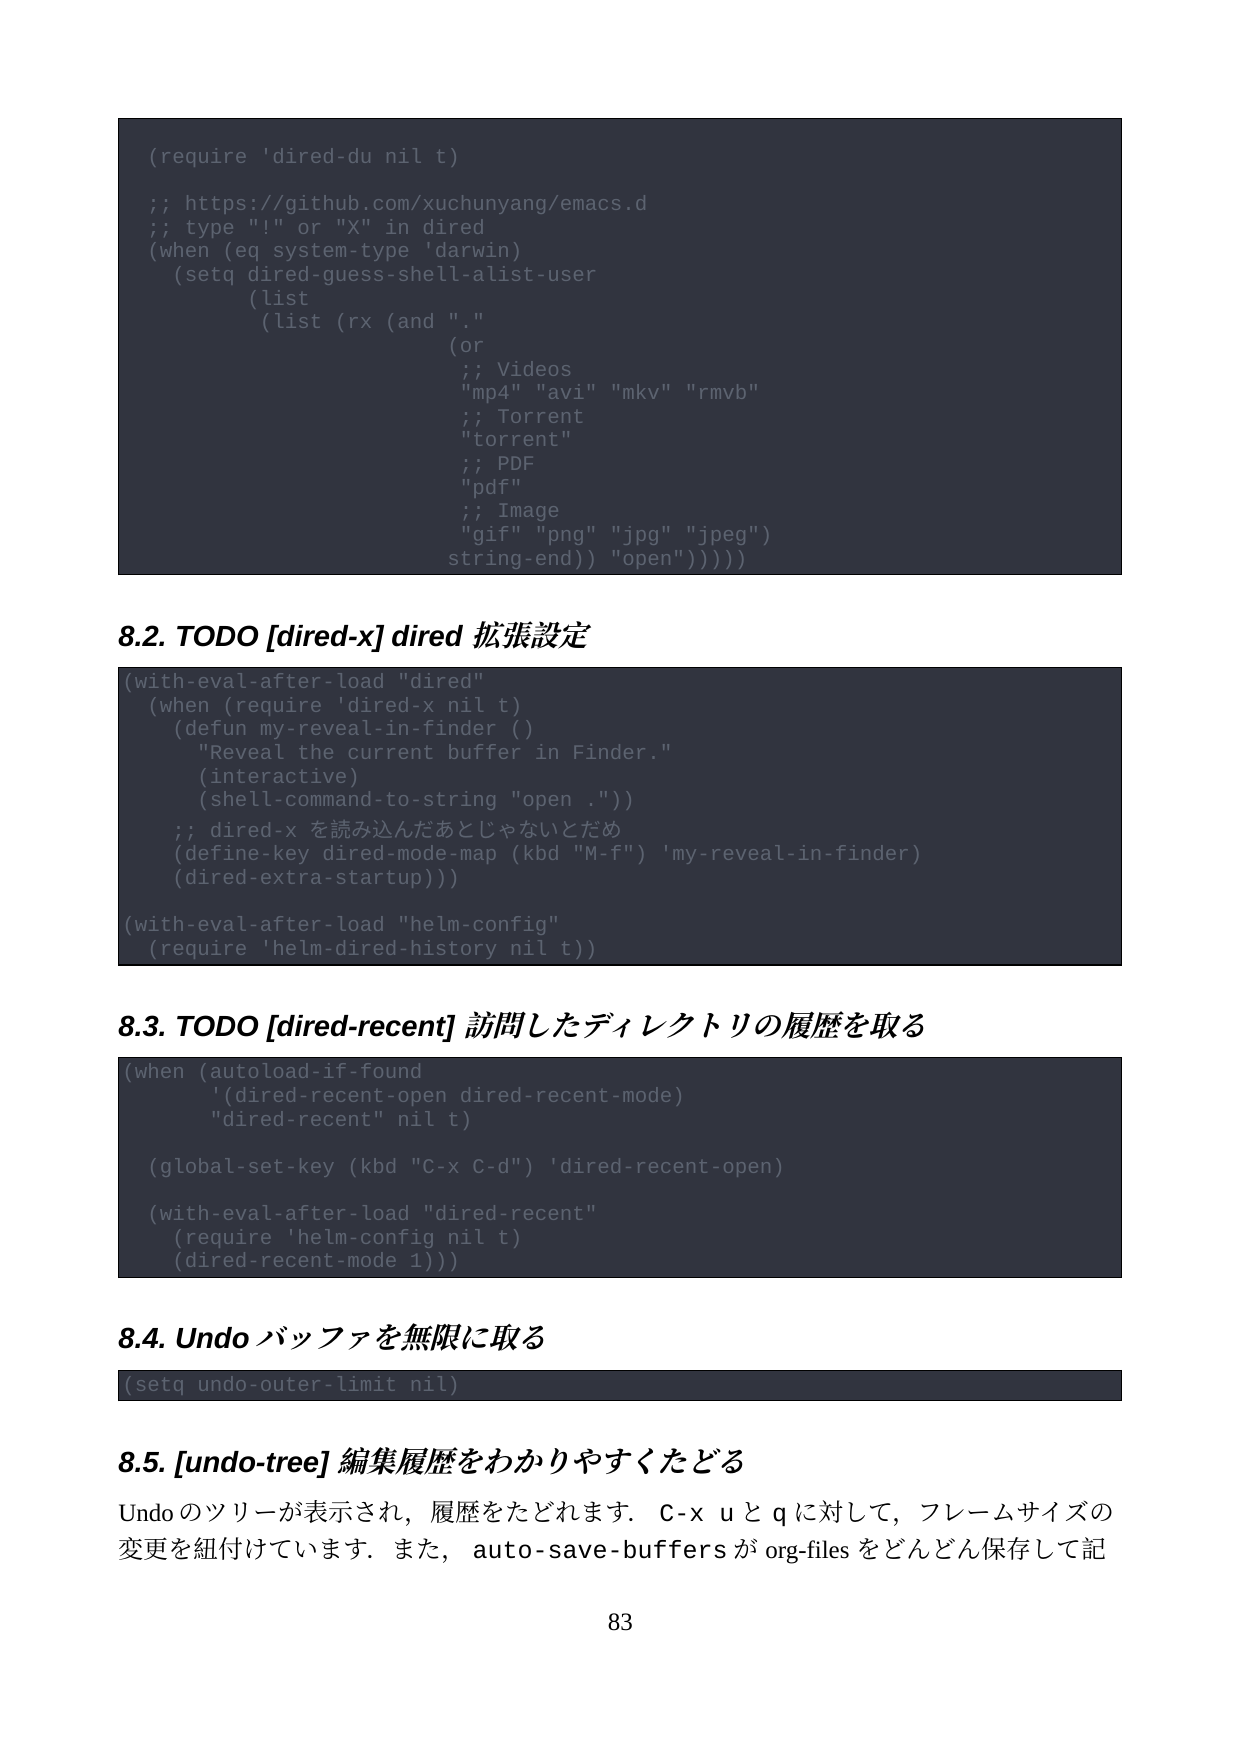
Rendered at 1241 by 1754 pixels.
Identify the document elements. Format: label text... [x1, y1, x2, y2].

text (define-key dired-mode-map (kbd "M-f") 'my-reveal-in-finder) [119, 839, 1121, 863]
text (when (require 'dired-x nil t) [119, 691, 1121, 714]
text (global-set-key (kbd "C-x C-d") 'dired-recent-open) [119, 1152, 1121, 1176]
subtitle Undoバッファを無限に取る [118, 1315, 1122, 1357]
text "Reveal the current buffer in Finder." [119, 738, 1121, 762]
text "dired-recent" nil t) [119, 1104, 1121, 1128]
text ;; Torrent [119, 402, 1121, 426]
text (dired-extra-startup))) [119, 863, 1121, 887]
subtitle TODO [dired-x] dired 拡張設定 [118, 613, 1122, 654]
text (when (eq system-type 'darwin) [119, 236, 1121, 260]
text ;; type "!" or "X" in dired [119, 213, 1121, 236]
text (require 'dired-du nil t) [119, 142, 1121, 165]
text (defun my-reveal-in-finder () [119, 714, 1121, 738]
text (with-eval-after-load "dired" [119, 668, 1121, 691]
text string-end)) "open"))))) [119, 544, 1121, 574]
text (or [119, 331, 1121, 354]
subtitle [undo-tree] 編集履歴をわかりやすくたどる [118, 1439, 1122, 1481]
text (with-eval-after-load "dired-recent" [119, 1199, 1121, 1223]
text Undoのツリーが表示され，履歴をたどれます． C-x u と q に対して，フレームサイズの変更を紐付けています．また， auto-save-buffers が org-files をどんどん保存して記 [118, 1493, 1122, 1566]
text (shell-command-to-string "open .")) [119, 785, 1121, 809]
text ;; dired-x を読み込んだあとじゃないとだめ [119, 809, 1121, 839]
text (list [119, 284, 1121, 307]
text ;; Image [119, 496, 1121, 520]
text "mp4" "avi" "mkv" "rmvb" [119, 378, 1121, 402]
text (setq dired-guess-shell-alist-user [119, 260, 1121, 284]
text (dired-recent-mode 1))) [119, 1246, 1121, 1277]
text (setq undo-outer-limit nil) [119, 1371, 1121, 1400]
text '(dired-recent-open dired-recent-mode) [119, 1081, 1121, 1104]
text ;; Videos [119, 354, 1121, 378]
text (require 'helm-dired-history nil t)) [119, 934, 1121, 964]
subtitle TODO [dired-recent] 訪問したディレクトリの履歴を取る [118, 1003, 1122, 1045]
text "gif" "png" "jpg" "jpeg") [119, 520, 1121, 544]
text (when (autoload-if-found [119, 1058, 1121, 1081]
text "pdf" [119, 473, 1121, 496]
text ;; PDF [119, 449, 1121, 473]
text "torrent" [119, 426, 1121, 449]
text ;; https://github.com/xuchunyang/emacs.d [119, 189, 1121, 213]
text (require 'helm-config nil t) [119, 1223, 1121, 1246]
text (list (rx (and "." [119, 307, 1121, 331]
text (with-eval-after-load "helm-config" [119, 910, 1121, 934]
text (interactive) [119, 762, 1121, 785]
